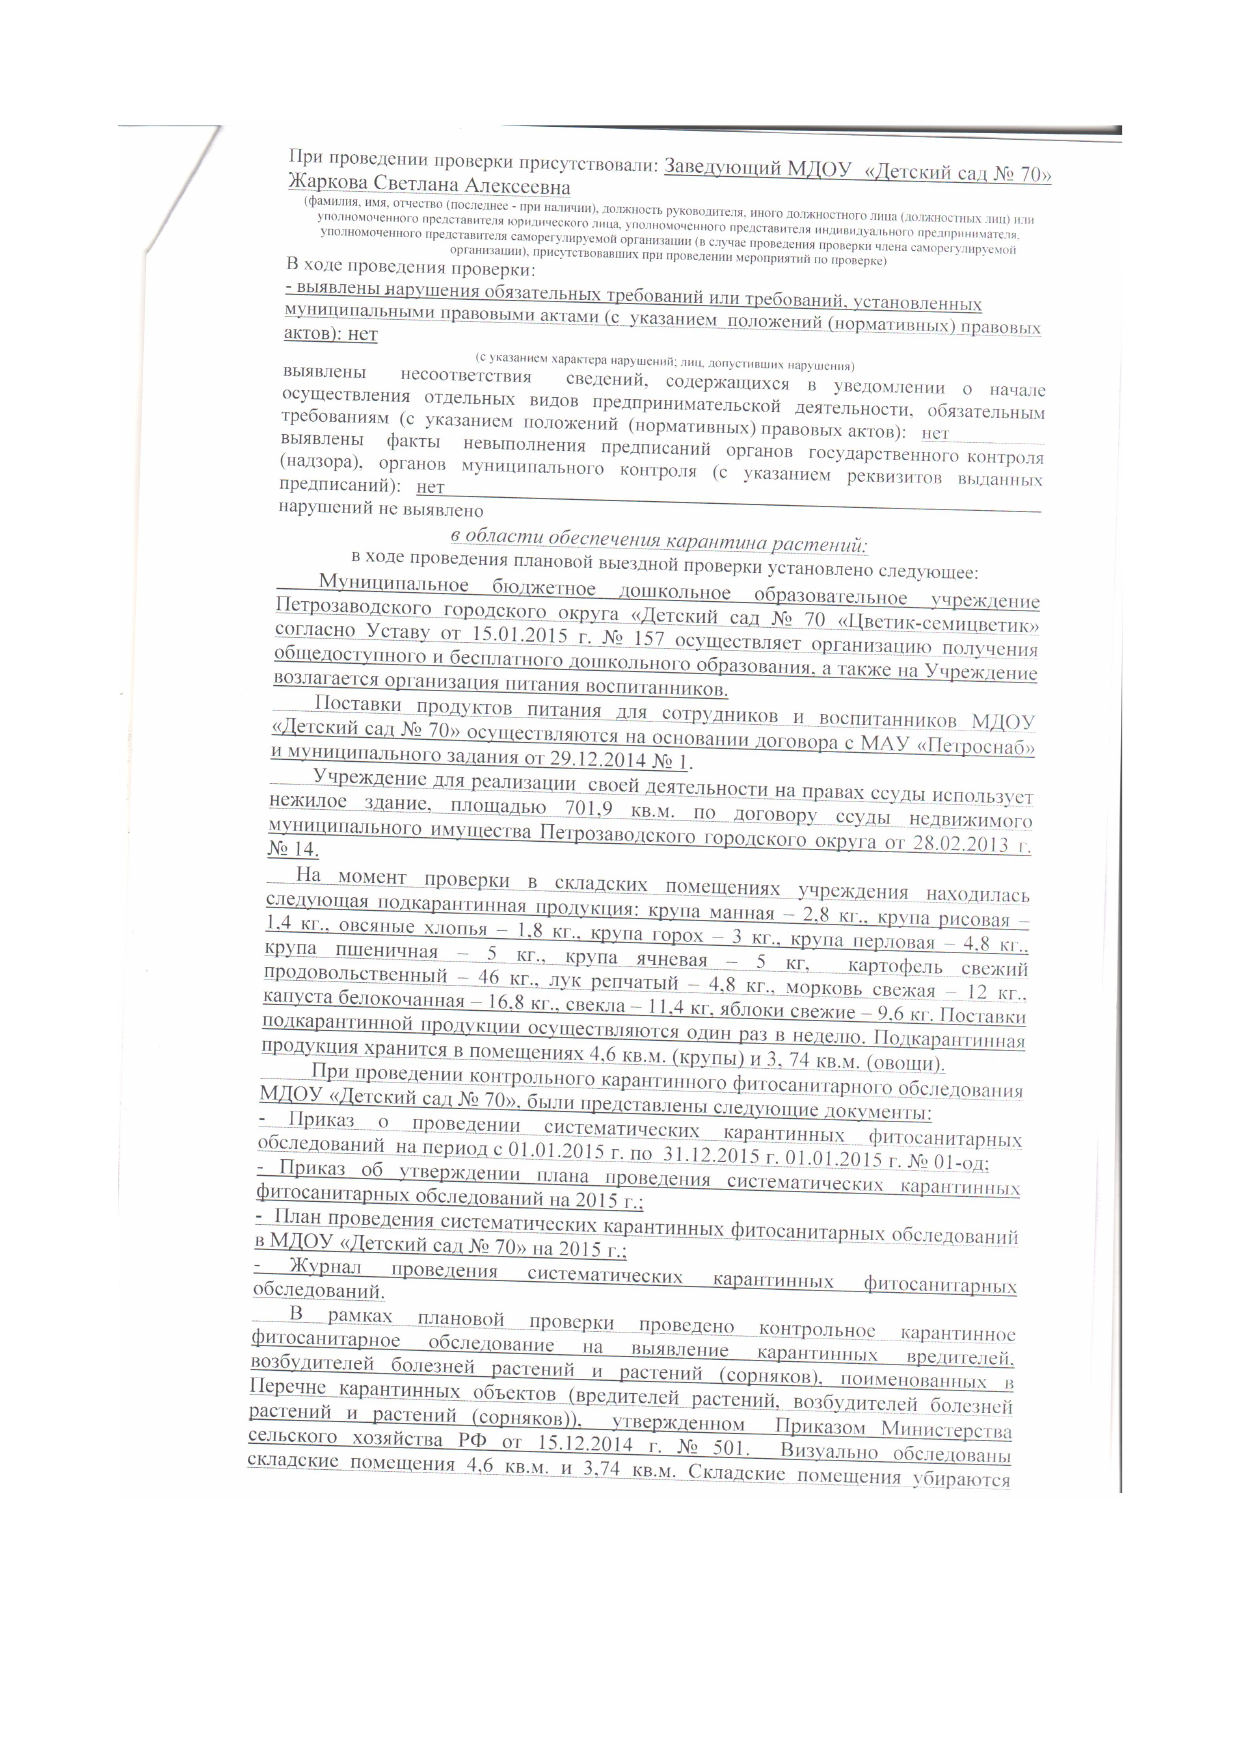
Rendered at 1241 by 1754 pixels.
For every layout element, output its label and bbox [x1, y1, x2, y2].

picture [118, 118, 1123, 1500]
